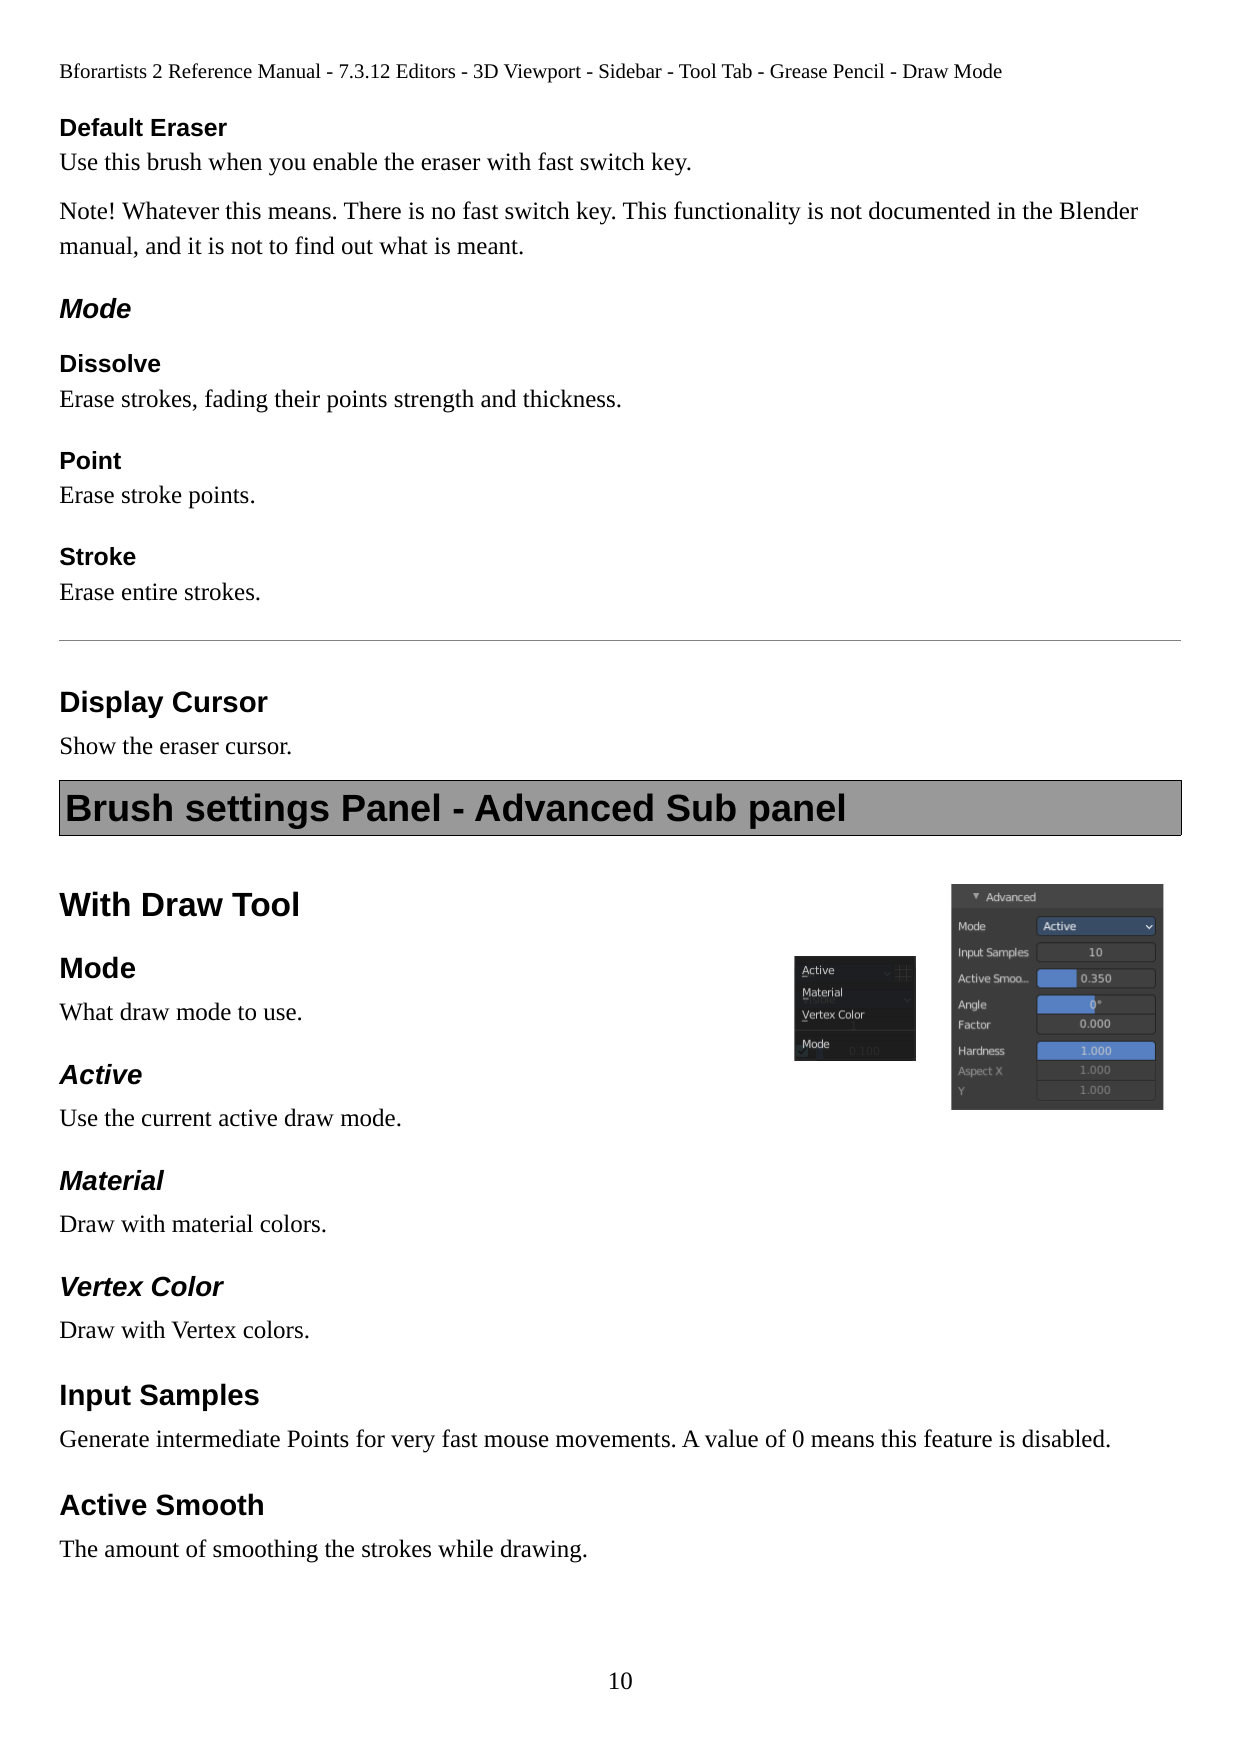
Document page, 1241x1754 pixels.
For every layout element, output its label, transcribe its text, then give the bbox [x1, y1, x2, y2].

text Show the eraser cursor. [59, 731, 1181, 760]
subtitle [1164, 885, 1181, 923]
subtitle [1164, 951, 1181, 984]
subtitle [1164, 1058, 1181, 1090]
text Use the current active draw mode. [59, 1103, 1181, 1132]
text Draw with material colors. [59, 1209, 1181, 1237]
subtitle Display Cursor [59, 685, 1181, 718]
picture [794, 956, 916, 1061]
subtitle Stroke [59, 542, 1181, 571]
text What draw mode to use. [59, 997, 794, 1026]
subtitle Material [59, 1164, 1181, 1196]
text Note! Whatever this means. There is no fast switch key. This functionality is not documented in the Blender manual, and it is not to find out what is meant. [59, 196, 1181, 260]
subtitle Active [59, 1058, 951, 1090]
subtitle Dissolve [59, 349, 1181, 378]
text The amount of smoothing the strokes while drawing. [59, 1534, 1181, 1563]
text Use this brush when you enable the eraser with fast switch key. [59, 147, 1181, 176]
subtitle Point [59, 446, 1181, 474]
text Generate intermediate Points for very fast mouse movements. A value of 0 means this feature is disabled. [59, 1424, 1181, 1453]
text Erase entire strokes. [59, 577, 1181, 606]
text [1164, 997, 1181, 1026]
subtitle Active Smooth [59, 1488, 1181, 1522]
subtitle With Draw Tool [59, 885, 951, 923]
subtitle Input Samples [59, 1378, 1181, 1412]
table_header Brush settings Panel - Advanced Sub panel [60, 781, 1181, 835]
text Erase strokes, fading their points strength and thickness. [59, 384, 1181, 413]
subtitle Default Eraser [59, 113, 1181, 141]
text [916, 997, 951, 1026]
subtitle Mode [59, 292, 1181, 324]
text Draw with Vertex colors. [59, 1315, 1181, 1343]
subtitle Mode [59, 951, 951, 984]
text Erase stroke points. [59, 481, 1181, 509]
picture [951, 884, 1164, 1110]
subtitle Vertex Color [59, 1270, 1181, 1302]
